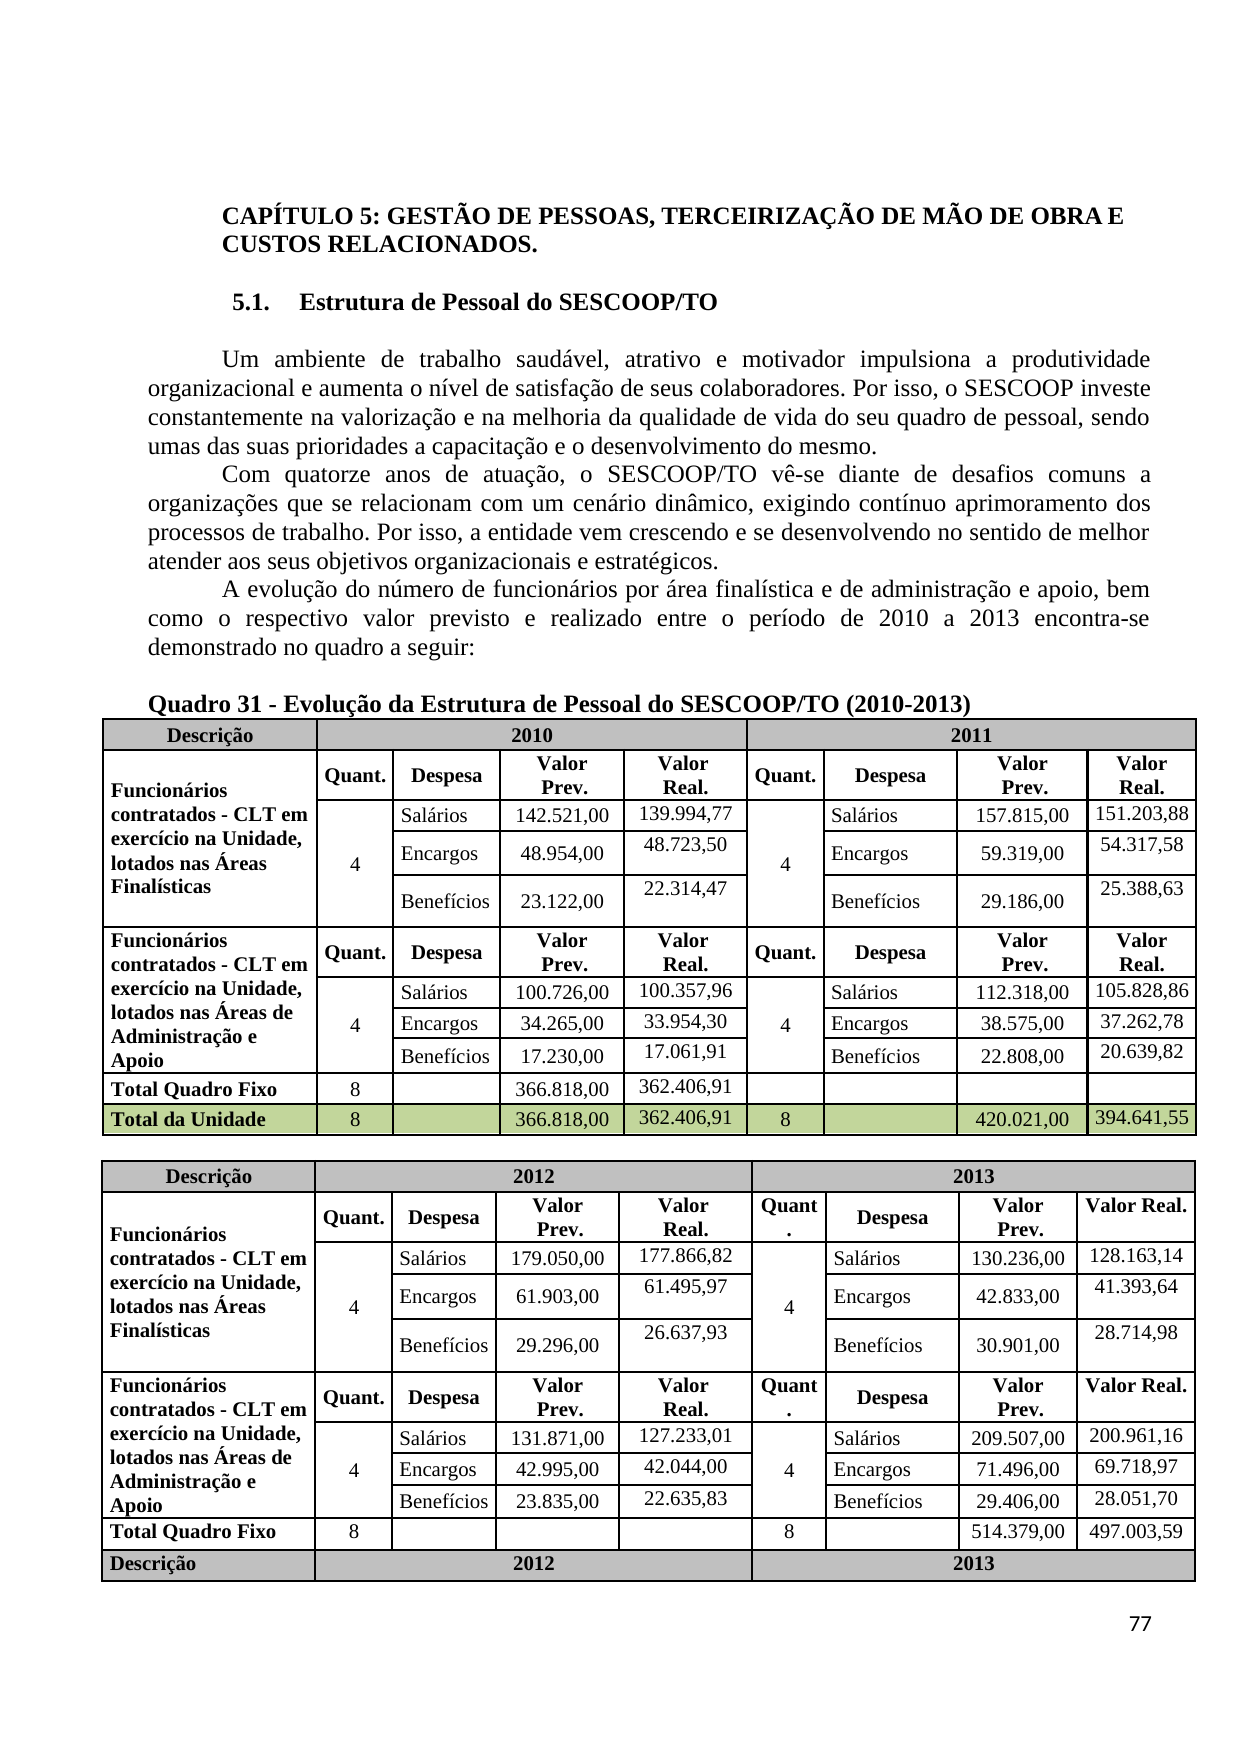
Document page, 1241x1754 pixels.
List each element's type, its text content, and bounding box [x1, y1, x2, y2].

table_cell Total da Unidade [104, 1105, 316, 1133]
table_cell 61.903,00 [497, 1275, 618, 1318]
table_cell [620, 1519, 751, 1548]
table_cell Encargos [394, 832, 499, 874]
table_cell Valor Real. [1089, 751, 1195, 799]
table_cell Benefícios [827, 1486, 958, 1517]
table_cell 100.726,00 [501, 978, 623, 1007]
table_cell Quant. [748, 928, 823, 976]
table_cell 29.406,00 [960, 1486, 1076, 1517]
table_cell Valor Prev. [501, 751, 623, 799]
table_cell Salários [394, 801, 499, 830]
table_cell [825, 1074, 956, 1103]
table_cell [394, 1074, 499, 1103]
text Com quatorze anos de atuação, o SESCOOP/TO vê-se diante de desafios comuns a organizações que se relacionam com um cenário dinâmico, exigindo contínuo aprimoramento dos processos de trabalho. Por isso, a entidade vem crescendo e se desenvolvendo no sentido de melhor atender aos seus objetivos organizacionais e estratégicos. [148, 459, 1152, 574]
table_cell Total Quadro Fixo [103, 1519, 314, 1548]
table_cell 514.379,00 [960, 1519, 1076, 1548]
table_cell 34.265,00 [501, 1009, 623, 1037]
table_cell Quant. [316, 1193, 391, 1241]
table_cell [827, 1519, 958, 1548]
text CAPÍTULO 5: GESTÃO DE PESSOAS, TERCEIRIZAÇÃO DE MÃO DE OBRA E CUSTOS RELACIONADOS. [222, 201, 1152, 258]
table_cell 22.635,83 [620, 1486, 751, 1517]
table_cell Valor Prev. [958, 928, 1086, 976]
table_cell 105.828,86 [1089, 978, 1195, 1007]
table_cell Quant. [318, 928, 392, 976]
table_cell 4 [748, 801, 823, 926]
table_cell 4 [318, 801, 392, 926]
table_cell 112.318,00 [958, 978, 1086, 1007]
table_cell Valor Real. [1078, 1193, 1194, 1241]
table_cell [393, 1519, 495, 1548]
table_cell 8 [748, 1105, 823, 1133]
table_cell 48.723,50 [625, 832, 746, 874]
table_cell Valor Real. [620, 1373, 751, 1421]
table_cell Quant. [748, 751, 823, 799]
table_cell 29.186,00 [958, 876, 1086, 926]
table_cell 4 [316, 1423, 391, 1517]
table_cell Despesa [393, 1373, 495, 1421]
table_cell Despesa [825, 751, 956, 799]
table_cell 142.521,00 [501, 801, 623, 830]
table_cell Funcionários contratados - CLT em exercício na Unidade, lotados nas Áreas de Administração e Apoio [104, 928, 316, 1072]
table_cell 8 [318, 1105, 392, 1133]
table_cell 420.021,00 [958, 1105, 1086, 1133]
table_header 2012 [316, 1162, 751, 1191]
table_cell 157.815,00 [958, 801, 1086, 830]
table_cell Despesa [827, 1373, 958, 1421]
table_cell 48.954,00 [501, 832, 623, 874]
table_cell [1089, 1074, 1195, 1103]
table_cell Benefícios [825, 1039, 956, 1072]
table_cell 209.507,00 [960, 1423, 1076, 1452]
table_cell Encargos [394, 1009, 499, 1037]
table_cell Funcionários contratados - CLT em exercício na Unidade, lotados nas Áreas Finalísticas [103, 1193, 314, 1371]
table_cell Despesa [825, 928, 956, 976]
table_header 2013 [753, 1162, 1194, 1191]
table_cell [825, 1105, 956, 1133]
table_cell 17.061,91 [625, 1039, 746, 1072]
table_cell 4 [748, 978, 823, 1072]
table_cell Quant. [318, 751, 392, 799]
table_cell Valor Prev. [958, 751, 1086, 799]
table_cell 4 [318, 978, 392, 1072]
table_cell [394, 1105, 499, 1133]
table_cell 4 [753, 1243, 825, 1371]
table_cell 2013 [753, 1551, 1194, 1580]
table_cell Benefícios [393, 1486, 495, 1517]
table_cell 54.317,58 [1089, 832, 1195, 874]
table_cell 8 [316, 1519, 391, 1548]
table_cell [748, 1074, 823, 1103]
table_cell Benefícios [394, 876, 499, 926]
table_cell Benefícios [827, 1320, 958, 1371]
table_cell 37.262,78 [1089, 1009, 1195, 1037]
table_cell Funcionários contratados - CLT em exercício na Unidade, lotados nas Áreas Finalísticas [104, 751, 316, 926]
table_header Descrição [104, 720, 316, 749]
table_header 2011 [748, 720, 1195, 749]
table_cell Salários [825, 978, 956, 1007]
table_cell Salários [394, 978, 499, 1007]
table_cell Despesa [394, 751, 499, 799]
table_cell Encargos [827, 1454, 958, 1483]
list Estrutura de Pessoal do SESCOOP/TO [232, 287, 1152, 316]
table_cell 23.122,00 [501, 876, 623, 926]
table_cell 42.044,00 [620, 1454, 751, 1483]
table_cell 30.901,00 [960, 1320, 1076, 1371]
table_header Descrição [103, 1162, 314, 1191]
table_cell Valor Real. [620, 1193, 751, 1241]
table_cell 42.995,00 [497, 1454, 618, 1483]
text Quadro 31 - Evolução da Estrutura de Pessoal do SESCOOP/TO (2010-2013) [148, 689, 1152, 718]
table_cell 28.051,70 [1078, 1486, 1194, 1517]
table_cell 394.641,55 [1089, 1105, 1195, 1133]
table_cell Valor Real. [1078, 1373, 1194, 1421]
table_cell 362.406,91 [625, 1105, 746, 1133]
table_cell Despesa [827, 1193, 958, 1241]
table_cell 29.296,00 [497, 1320, 618, 1371]
table_cell 23.835,00 [497, 1486, 618, 1517]
table_cell Valor Prev. [497, 1373, 618, 1421]
table_cell Encargos [393, 1454, 495, 1483]
table_cell Valor Prev. [501, 928, 623, 976]
table_cell 25.388,63 [1089, 876, 1195, 926]
table_cell 38.575,00 [958, 1009, 1086, 1037]
table_cell 20.639,82 [1089, 1039, 1195, 1072]
table_cell 41.393,64 [1078, 1275, 1194, 1318]
table_cell Benefícios [393, 1320, 495, 1371]
table_cell 151.203,88 [1089, 801, 1195, 830]
table_cell 179.050,00 [497, 1243, 618, 1272]
table_cell 177.866,82 [620, 1243, 751, 1272]
table_cell Quant. [316, 1373, 391, 1421]
table_cell Salários [827, 1423, 958, 1452]
table_cell 100.357,96 [625, 978, 746, 1007]
table_cell 33.954,30 [625, 1009, 746, 1037]
table_cell 131.871,00 [497, 1423, 618, 1452]
table_cell 8 [753, 1519, 825, 1548]
table_header 2010 [318, 720, 746, 749]
table_cell 42.833,00 [960, 1275, 1076, 1318]
table_cell 362.406,91 [625, 1074, 746, 1103]
table_cell [497, 1519, 618, 1548]
table_cell 28.714,98 [1078, 1320, 1194, 1371]
table_cell Despesa [394, 928, 499, 976]
table_cell Descrição [103, 1551, 314, 1580]
table_cell 4 [316, 1243, 391, 1371]
table_cell 17.230,00 [501, 1039, 623, 1072]
table_cell 200.961,16 [1078, 1423, 1194, 1452]
table_cell 366.818,00 [501, 1074, 623, 1103]
table_cell Benefícios [825, 876, 956, 926]
table_cell 69.718,97 [1078, 1454, 1194, 1483]
table_cell 497.003,59 [1078, 1519, 1194, 1548]
text A evolução do número de funcionários por área finalística e de administração e apoio, bem como o respectivo valor previsto e realizado entre o período de 2010 a 2013 encontra-se demonstrado no quadro a seguir: [148, 574, 1152, 661]
table_cell Valor Prev. [960, 1373, 1076, 1421]
table_cell Quant. [753, 1373, 825, 1421]
table_cell 127.233,01 [620, 1423, 751, 1452]
table_cell 59.319,00 [958, 832, 1086, 874]
table_cell Benefícios [394, 1039, 499, 1072]
table_cell 4 [753, 1423, 825, 1517]
table_cell Total Quadro Fixo [104, 1074, 316, 1103]
table_cell Salários [393, 1243, 495, 1272]
table_cell Valor Prev. [497, 1193, 618, 1241]
table_cell 128.163,14 [1078, 1243, 1194, 1272]
table_cell 366.818,00 [501, 1105, 623, 1133]
text Um ambiente de trabalho saudável, atrativo e motivador impulsiona a produtividade organizacional e aumenta o nível de satisfação de seus colaboradores. Por isso, o SESCOOP investe constantemente na valorização e na melhoria da qualidade de vida do seu quadro de pessoal, sendo umas das suas prioridades a capacitação e o desenvolvimento do mesmo. [148, 344, 1152, 459]
table_cell Encargos [825, 1009, 956, 1037]
table_cell 22.314,47 [625, 876, 746, 926]
table_cell 130.236,00 [960, 1243, 1076, 1272]
table_cell Encargos [827, 1275, 958, 1318]
table_cell 71.496,00 [960, 1454, 1076, 1483]
table_cell Encargos [825, 832, 956, 874]
table_cell Valor Real. [625, 751, 746, 799]
table_cell Salários [393, 1423, 495, 1452]
table_cell Valor Prev. [960, 1193, 1076, 1241]
table_cell 8 [318, 1074, 392, 1103]
table_cell Quant. [753, 1193, 825, 1241]
table_cell Salários [825, 801, 956, 830]
table_cell Funcionários contratados - CLT em exercício na Unidade, lotados nas Áreas de Administração e Apoio [103, 1373, 314, 1517]
table_cell Salários [827, 1243, 958, 1272]
table_cell 26.637,93 [620, 1320, 751, 1371]
table_cell Encargos [393, 1275, 495, 1318]
table_cell Despesa [393, 1193, 495, 1241]
table_cell 2012 [316, 1551, 751, 1580]
table_cell 61.495,97 [620, 1275, 751, 1318]
table_cell Valor Real. [1089, 928, 1195, 976]
table_cell 139.994,77 [625, 801, 746, 830]
table_cell Valor Real. [625, 928, 746, 976]
table_cell 22.808,00 [958, 1039, 1086, 1072]
table_cell [958, 1074, 1086, 1103]
